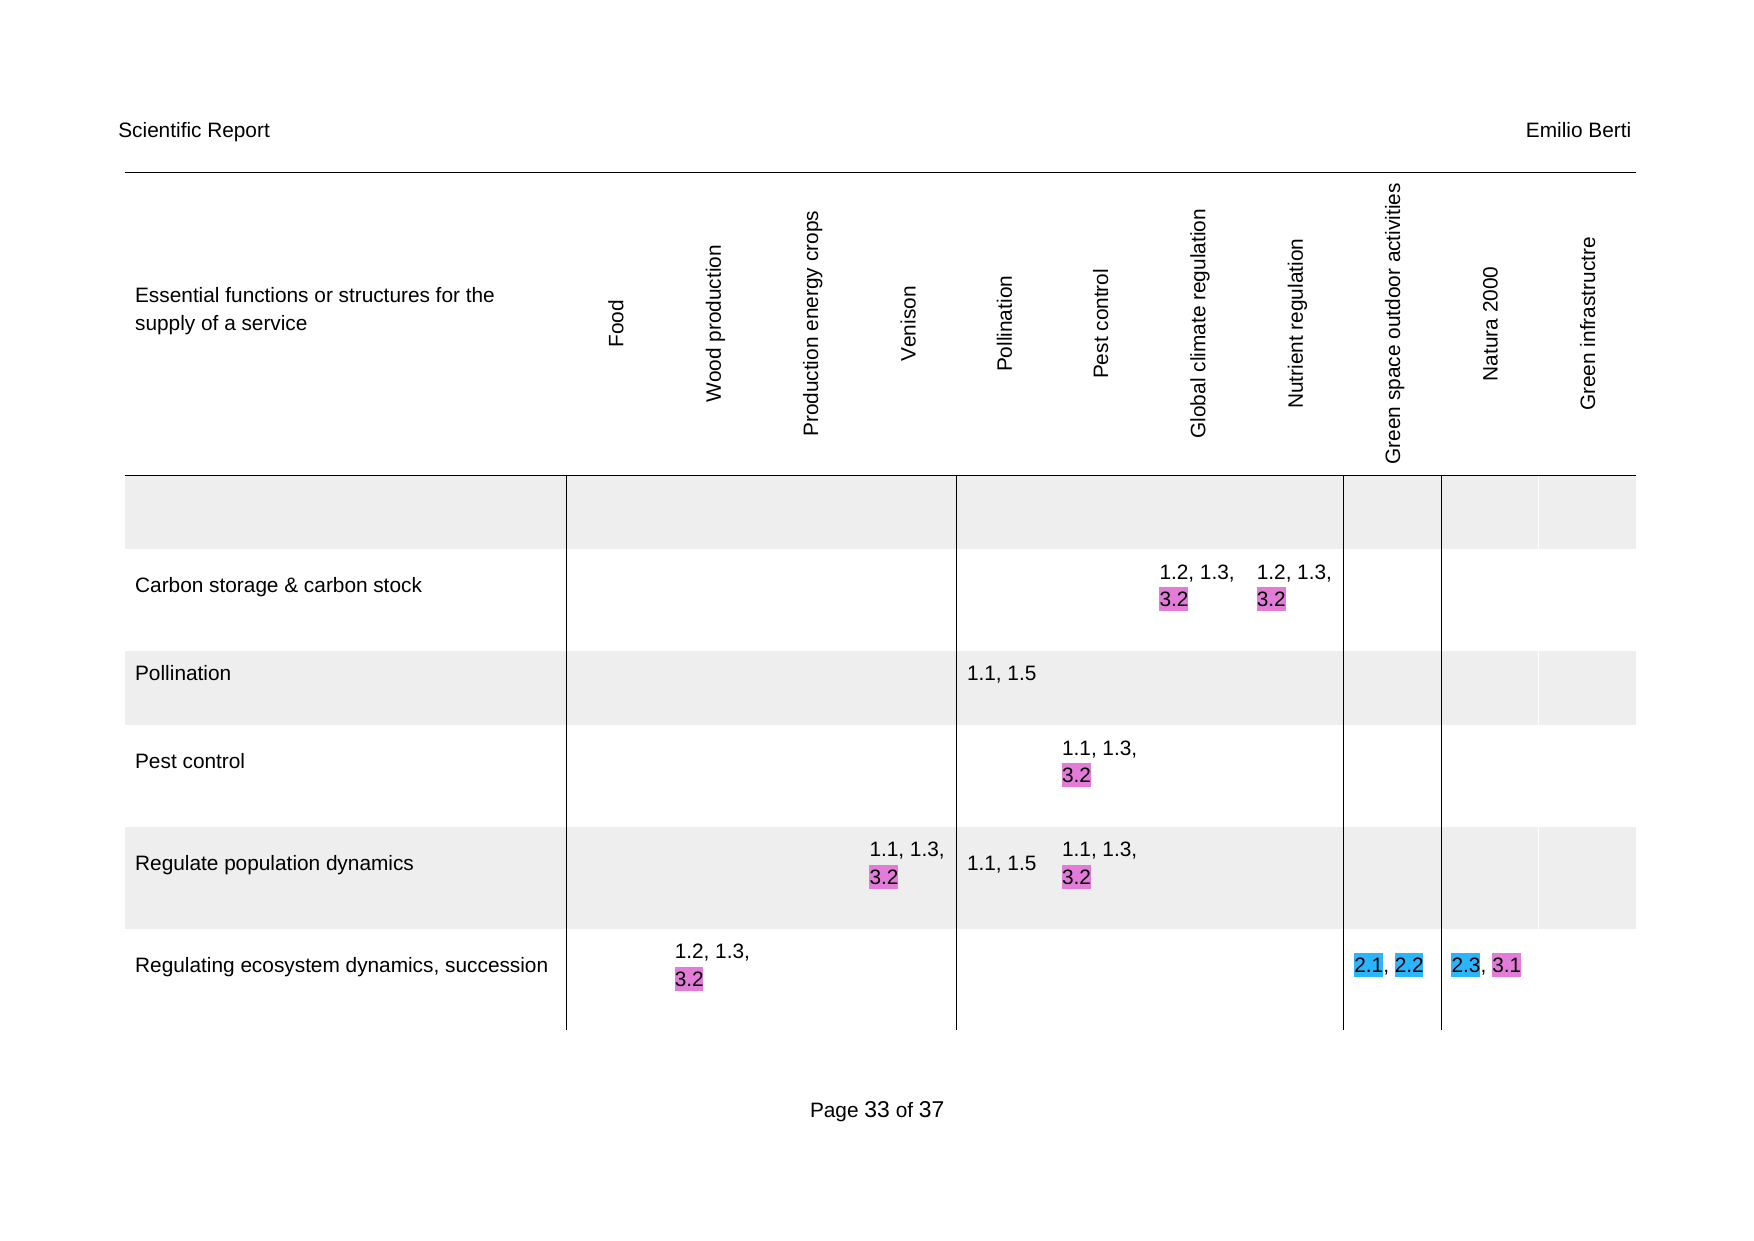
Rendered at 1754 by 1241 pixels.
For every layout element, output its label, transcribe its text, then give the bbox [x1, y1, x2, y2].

table_cell [1051, 476, 1149, 549]
table_cell [567, 929, 664, 1030]
table_cell [957, 476, 1051, 549]
table_cell [957, 549, 1051, 651]
table_header Wood production [664, 173, 762, 475]
table_cell [664, 549, 762, 651]
table_cell [1246, 725, 1343, 827]
table_cell 1.2, 1.3, 3.2 [664, 929, 762, 1030]
table_header Food [567, 173, 664, 475]
table_cell [1246, 827, 1343, 929]
table_cell [859, 651, 956, 725]
table_cell [1051, 929, 1149, 1030]
table_cell [859, 476, 956, 549]
table_header Global climate regulation [1149, 173, 1246, 475]
table_cell [1442, 827, 1538, 929]
table_header Green infrastructre [1539, 173, 1636, 475]
table_cell [1539, 725, 1636, 827]
table_cell 2.1, 2.2 [1344, 929, 1441, 1030]
table_cell [1149, 476, 1246, 549]
table_cell [1539, 929, 1636, 1030]
table_header Essential functions or structures for the supply of a service [125, 173, 567, 475]
table_cell [859, 929, 956, 1030]
table_cell [567, 827, 664, 929]
table_cell [567, 549, 664, 651]
table_cell [762, 651, 859, 725]
table_cell [957, 929, 1051, 1030]
table_header Nutrient regulation [1246, 173, 1344, 475]
table_cell [1149, 651, 1246, 725]
table_cell Carbon storage & carbon stock [125, 549, 566, 651]
table_header Pollination [956, 173, 1051, 475]
table_cell [1539, 827, 1636, 929]
table_cell [957, 725, 1051, 827]
table_cell [1149, 929, 1246, 1030]
table_cell [1344, 827, 1441, 929]
table_cell [1246, 476, 1343, 549]
table_cell 1.1, 1.5 [957, 827, 1051, 929]
table_cell [762, 827, 859, 929]
table_cell [1344, 651, 1441, 725]
table_cell [664, 725, 762, 827]
table_cell [567, 476, 664, 549]
table_cell [1442, 651, 1538, 725]
table_cell 1.1, 1.5 [957, 651, 1051, 725]
table_cell [1539, 549, 1636, 651]
table_cell [664, 476, 762, 549]
table_cell 1.2, 1.3, 3.2 [1246, 549, 1343, 651]
table_cell [1149, 725, 1246, 827]
table_header Venison [859, 173, 956, 475]
table_cell [664, 651, 762, 725]
table_cell 1.1, 1.3, 3.2 [1051, 827, 1149, 929]
table_cell [859, 549, 956, 651]
table_header Pest control [1051, 173, 1149, 475]
table_cell [1344, 549, 1441, 651]
table_cell [1442, 725, 1538, 827]
table_cell [1246, 651, 1343, 725]
table_cell [1539, 476, 1636, 549]
table_cell [1344, 725, 1441, 827]
table_cell 1.1, 1.3, 3.2 [859, 827, 956, 929]
table_cell 2.3, 3.1 [1442, 929, 1538, 1030]
table_header Green space outdoor activities [1344, 173, 1441, 475]
table_cell [1539, 651, 1636, 725]
table_cell [762, 476, 859, 549]
table_cell 1.1, 1.3, 3.2 [1051, 725, 1149, 827]
table_cell Pest control [125, 725, 566, 827]
table_cell [567, 725, 664, 827]
table_cell Pollination [125, 651, 566, 725]
table_cell [1442, 549, 1538, 651]
table_cell [125, 476, 566, 549]
table_cell Regulating ecosystem dynamics, succession [125, 929, 566, 1030]
table_cell [859, 725, 956, 827]
table_cell 1.2, 1.3, 3.2 [1149, 549, 1246, 651]
table_cell [664, 827, 762, 929]
table_cell [1344, 476, 1441, 549]
table_cell [1246, 929, 1343, 1030]
table_cell [567, 651, 664, 725]
table_cell Regulate population dynamics [125, 827, 566, 929]
table_cell [762, 725, 859, 827]
table_header Production energy crops [762, 173, 859, 475]
table_cell [1051, 549, 1149, 651]
table_cell [1442, 476, 1538, 549]
table_cell [1051, 651, 1149, 725]
table_cell [1149, 827, 1246, 929]
table_header Natura 2000 [1441, 173, 1538, 475]
table_cell [762, 549, 859, 651]
table_cell [762, 929, 859, 1030]
